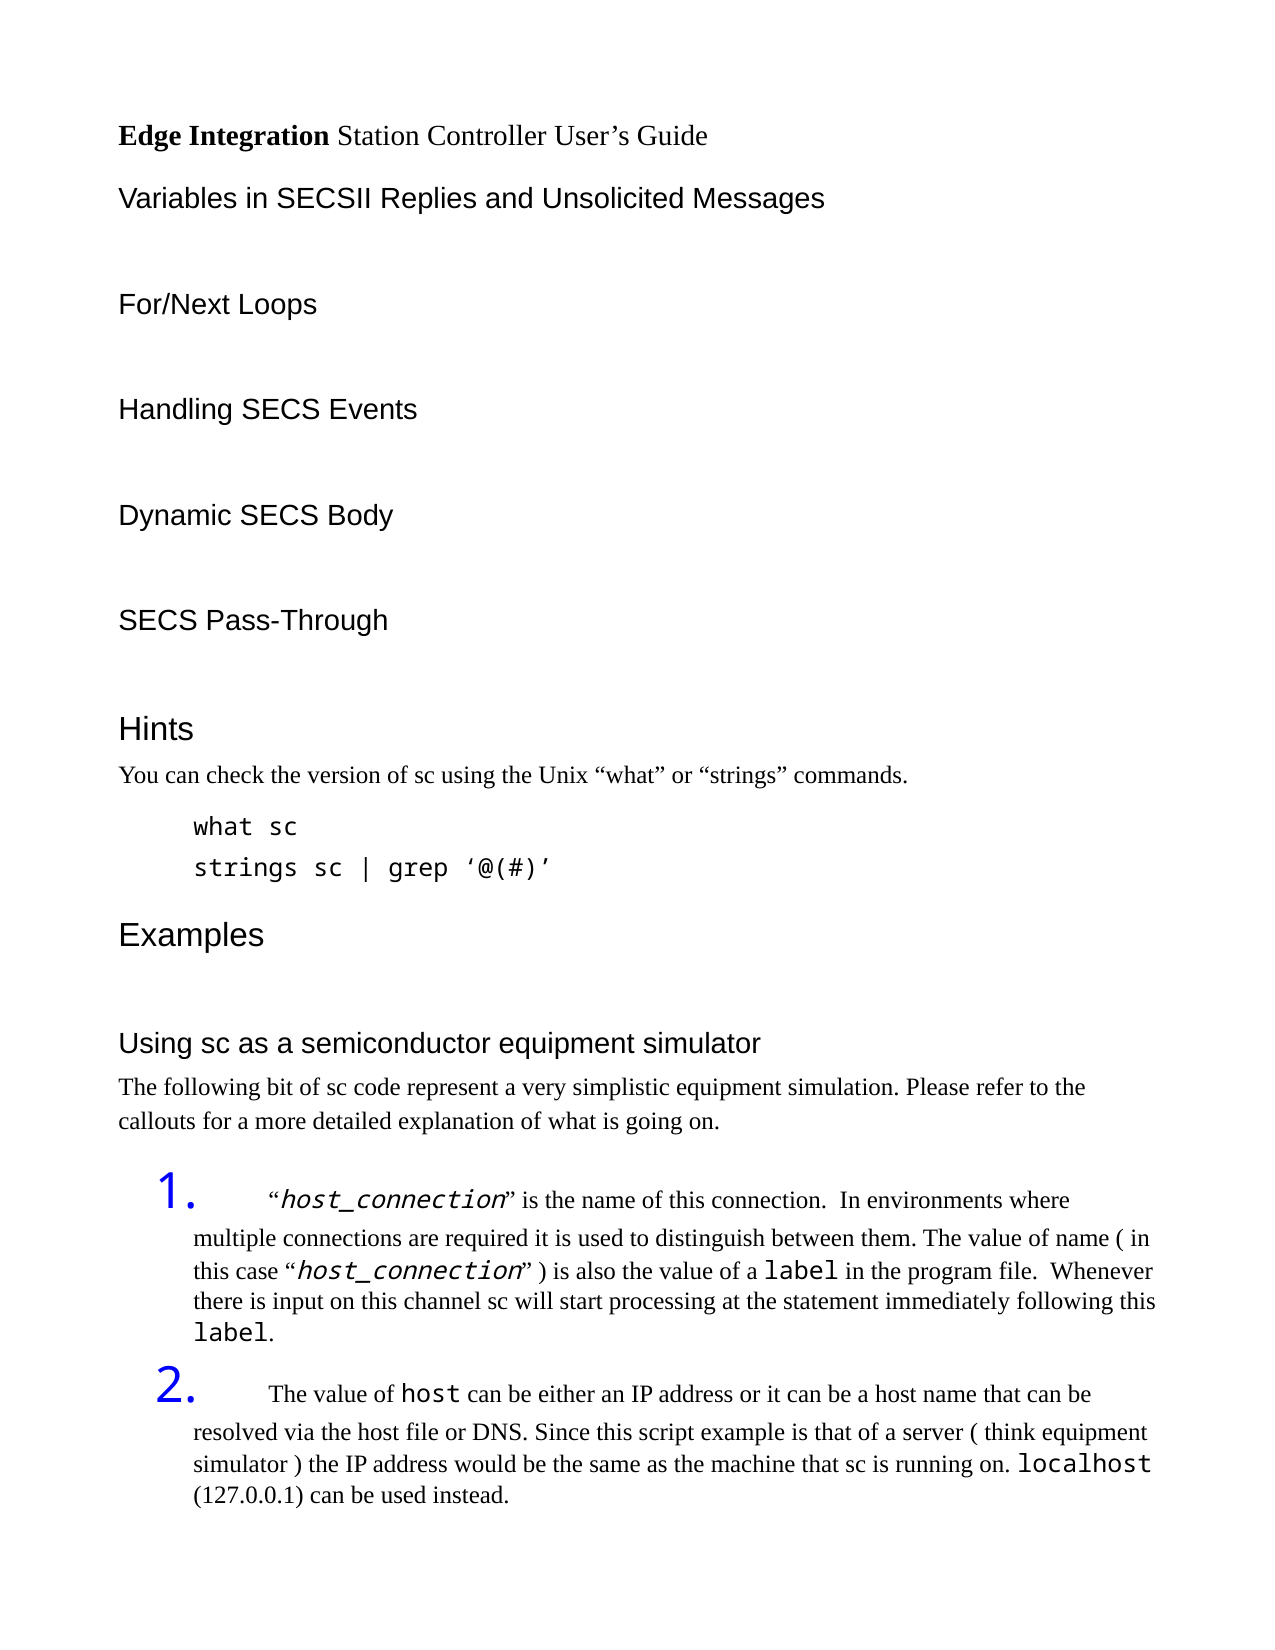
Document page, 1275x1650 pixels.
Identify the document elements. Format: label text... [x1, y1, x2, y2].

list “host_connection” is the name of this connection. In environments where multiple connections are required it is used to distinguish between them. The value of name ( in this case “host_connection” ) is also the value of a label in the program file. Whenever there is input on this channel sc will start processing at the statement immediately following this label. [156, 1155, 1157, 1349]
subtitle Dynamic SECS Body [118, 498, 1157, 531]
subtitle Variables in SECSII Replies and Unsolicited Messages [118, 181, 1157, 215]
subtitle SECS Pass-Through [118, 603, 1157, 637]
subtitle Hints [118, 709, 1157, 747]
subtitle Examples [118, 915, 1157, 954]
text what sc [193, 809, 1157, 843]
subtitle Using sc as a semiconductor equipment simulator [118, 1026, 1157, 1059]
subtitle For/Next Loops [118, 287, 1157, 320]
text You can check the version of sc using the Unix “what” or “strings” commands. [118, 760, 1157, 788]
text strings sc | grep ‘@(#)’ [193, 849, 1157, 884]
list The value of host can be either an IP address or it can be a host name that can be resolved via the host file or DNS. Since this script example is that of a server ( think equipment simulator ) the IP address would be the same as the machine that sc is running on. localhost (127.0.0.1) can be used instead. [156, 1349, 1157, 1509]
text The following bit of sc code represent a very simplistic equipment simulation. Please refer to the callouts for a more detailed explanation of what is going on. [118, 1072, 1157, 1135]
subtitle Handling SECS Events [118, 392, 1157, 426]
